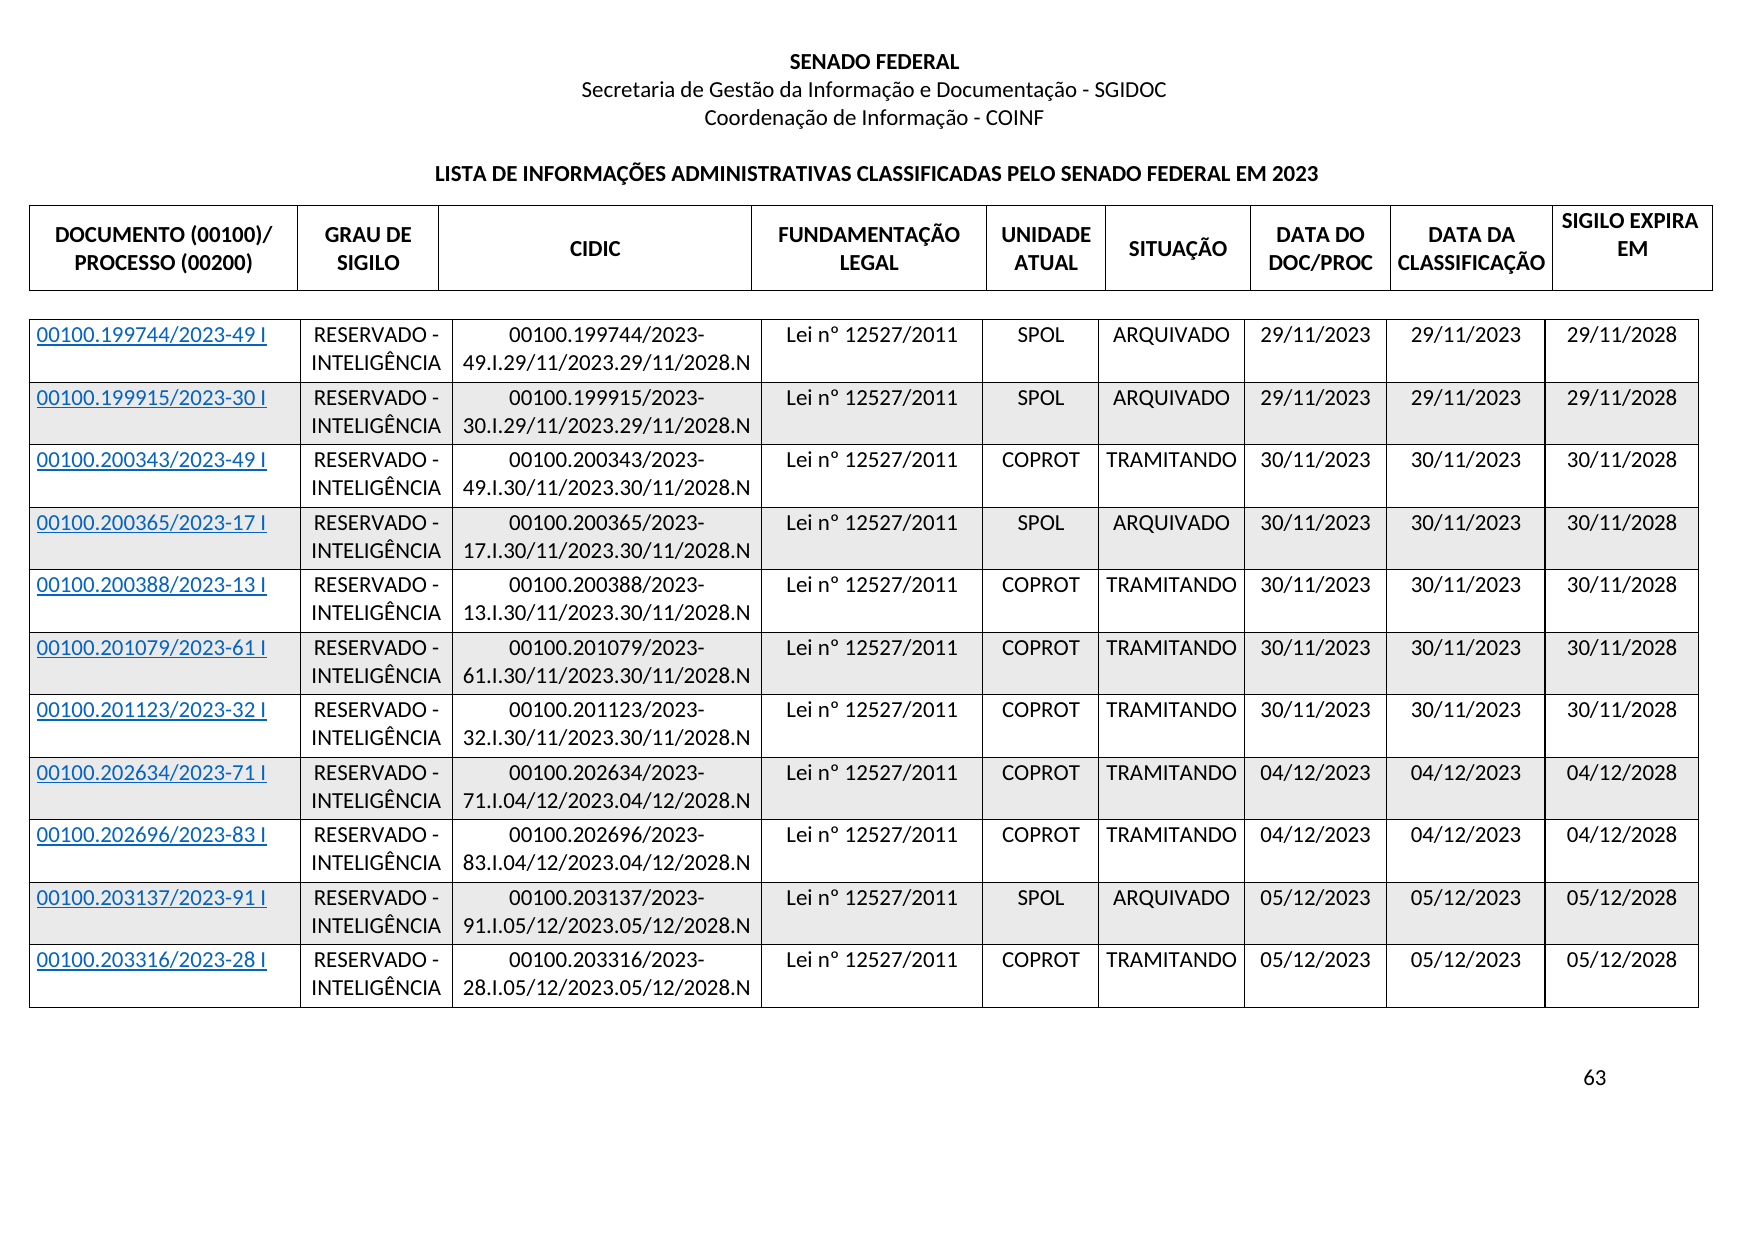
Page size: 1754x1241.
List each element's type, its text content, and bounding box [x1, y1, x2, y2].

table_cell ARQUIVADO [1099, 508, 1244, 569]
table_cell [1699, 757, 1713, 819]
table_cell Lei nº 12527/2011 [762, 320, 982, 382]
table_cell TRAMITANDO [1099, 633, 1244, 694]
table_cell 00100.201079/2023-61.I.30/11/2023.30/11/2028.N [453, 633, 761, 694]
table_cell Lei nº 12527/2011 [762, 945, 982, 1007]
table_cell 30/11/2023 [1387, 570, 1544, 632]
table_cell 29/11/2023 [1387, 320, 1544, 382]
table_cell 29/11/2028 [1546, 320, 1698, 382]
table_cell Lei nº 12527/2011 [762, 758, 982, 819]
table_cell RESERVADO - INTELIGÊNCIA [301, 758, 452, 819]
table_cell 30/11/2023 [1387, 445, 1544, 507]
table_cell Lei nº 12527/2011 [762, 820, 982, 882]
table_cell 00100.203316/2023-28 I [30, 945, 300, 1007]
table_cell TRAMITANDO [1099, 945, 1244, 1007]
table_cell COPROT [983, 758, 1098, 819]
table_cell 30/11/2028 [1546, 570, 1698, 632]
table_cell 00100.200388/2023-13 I [30, 570, 300, 632]
table_cell 30/11/2023 [1245, 445, 1386, 507]
table_cell 04/12/2023 [1245, 820, 1386, 882]
table_cell Lei nº 12527/2011 [762, 633, 982, 694]
table_cell Lei nº 12527/2011 [762, 883, 982, 944]
table_cell [1699, 882, 1713, 944]
table_cell COPROT [983, 570, 1098, 632]
table_cell 00100.201123/2023-32.I.30/11/2023.30/11/2028.N [453, 695, 761, 757]
table_cell 04/12/2023 [1387, 758, 1544, 819]
table_cell 30/11/2028 [1546, 445, 1698, 507]
table_cell [1699, 569, 1713, 632]
table_cell RESERVADO - INTELIGÊNCIA [301, 883, 452, 944]
table_cell 00100.200343/2023-49 I [30, 445, 300, 507]
table_cell 30/11/2028 [1546, 633, 1698, 694]
table_cell RESERVADO - INTELIGÊNCIA [301, 820, 452, 882]
table_cell 00100.201123/2023-32 I [30, 695, 300, 757]
table_cell 29/11/2023 [1387, 383, 1544, 444]
table_cell 05/12/2023 [1245, 883, 1386, 944]
table_cell RESERVADO - INTELIGÊNCIA [301, 445, 452, 507]
table_cell [1699, 694, 1713, 757]
table_cell 00100.200343/2023-49.I.30/11/2023.30/11/2028.N [453, 445, 761, 507]
table_cell 30/11/2023 [1387, 695, 1544, 757]
table_cell SPOL [983, 508, 1098, 569]
table_cell SPOL [983, 320, 1098, 382]
table_cell SPOL [983, 883, 1098, 944]
table_cell 00100.202634/2023-71.I.04/12/2023.04/12/2028.N [453, 758, 761, 819]
table_cell ARQUIVADO [1099, 383, 1244, 444]
table_cell 00100.202696/2023-83 I [30, 820, 300, 882]
table_cell RESERVADO - INTELIGÊNCIA [301, 633, 452, 694]
table_cell 30/11/2023 [1245, 695, 1386, 757]
table_cell 05/12/2023 [1387, 945, 1544, 1007]
table_cell 00100.200388/2023-13.I.30/11/2023.30/11/2028.N [453, 570, 761, 632]
table_cell RESERVADO - INTELIGÊNCIA [301, 695, 452, 757]
table_cell 04/12/2028 [1546, 758, 1698, 819]
table_cell [1699, 819, 1713, 882]
table_cell ARQUIVADO [1099, 320, 1244, 382]
table_cell [1699, 444, 1713, 507]
table_cell 29/11/2028 [1546, 383, 1698, 444]
table_cell 29/11/2023 [1245, 383, 1386, 444]
table_cell 00100.202634/2023-71 I [30, 758, 300, 819]
table_cell RESERVADO - INTELIGÊNCIA [301, 383, 452, 444]
table_cell 00100.203137/2023-91.I.05/12/2023.05/12/2028.N [453, 883, 761, 944]
table_cell TRAMITANDO [1099, 445, 1244, 507]
table_cell 04/12/2023 [1245, 758, 1386, 819]
table_cell TRAMITANDO [1099, 695, 1244, 757]
table_cell [1699, 382, 1713, 444]
table_cell TRAMITANDO [1099, 820, 1244, 882]
table_cell [1699, 507, 1713, 569]
table_cell COPROT [983, 820, 1098, 882]
table_cell Lei nº 12527/2011 [762, 383, 982, 444]
table_cell 00100.199744/2023-49.I.29/11/2023.29/11/2028.N [453, 320, 761, 382]
table_cell 05/12/2028 [1546, 883, 1698, 944]
table_cell 30/11/2023 [1387, 633, 1544, 694]
table_cell 30/11/2028 [1546, 695, 1698, 757]
table_cell COPROT [983, 445, 1098, 507]
table_cell 04/12/2023 [1387, 820, 1544, 882]
table_cell 05/12/2023 [1245, 945, 1386, 1007]
table_cell 05/12/2023 [1387, 883, 1544, 944]
table_cell Lei nº 12527/2011 [762, 445, 982, 507]
table_cell 00100.201079/2023-61 I [30, 633, 300, 694]
table_cell 00100.202696/2023-83.I.04/12/2023.04/12/2028.N [453, 820, 761, 882]
table_cell 29/11/2023 [1245, 320, 1386, 382]
table_cell 04/12/2028 [1546, 820, 1698, 882]
table_cell Lei nº 12527/2011 [762, 570, 982, 632]
table_cell TRAMITANDO [1099, 570, 1244, 632]
table_cell 00100.199915/2023-30.I.29/11/2023.29/11/2028.N [453, 383, 761, 444]
table_cell 00100.199744/2023-49 I [30, 320, 300, 382]
table_cell [1699, 944, 1713, 1007]
table_cell Lei nº 12527/2011 [762, 695, 982, 757]
table_cell Lei nº 12527/2011 [762, 508, 982, 569]
table_cell 30/11/2023 [1245, 508, 1386, 569]
table_cell COPROT [983, 695, 1098, 757]
table_cell 00100.200365/2023-17 I [30, 508, 300, 569]
table_cell [1699, 632, 1713, 694]
table_cell 00100.203137/2023-91 I [30, 883, 300, 944]
table_cell 30/11/2023 [1387, 508, 1544, 569]
table_cell 05/12/2028 [1546, 945, 1698, 1007]
table_cell 30/11/2023 [1245, 633, 1386, 694]
table_cell TRAMITANDO [1099, 758, 1244, 819]
table_cell 00100.203316/2023-28.I.05/12/2023.05/12/2028.N [453, 945, 761, 1007]
table_cell 30/11/2028 [1546, 508, 1698, 569]
table_cell SPOL [983, 383, 1098, 444]
table_cell RESERVADO - INTELIGÊNCIA [301, 508, 452, 569]
table_cell COPROT [983, 945, 1098, 1007]
table_cell COPROT [983, 633, 1098, 694]
table_cell 30/11/2023 [1245, 570, 1386, 632]
table_cell RESERVADO - INTELIGÊNCIA [301, 945, 452, 1007]
table_cell RESERVADO - INTELIGÊNCIA [301, 320, 452, 382]
table_cell [1699, 319, 1713, 382]
table_cell ARQUIVADO [1099, 883, 1244, 944]
table_cell 00100.199915/2023-30 I [30, 383, 300, 444]
table_cell RESERVADO - INTELIGÊNCIA [301, 570, 452, 632]
table_cell 00100.200365/2023-17.I.30/11/2023.30/11/2028.N [453, 508, 761, 569]
